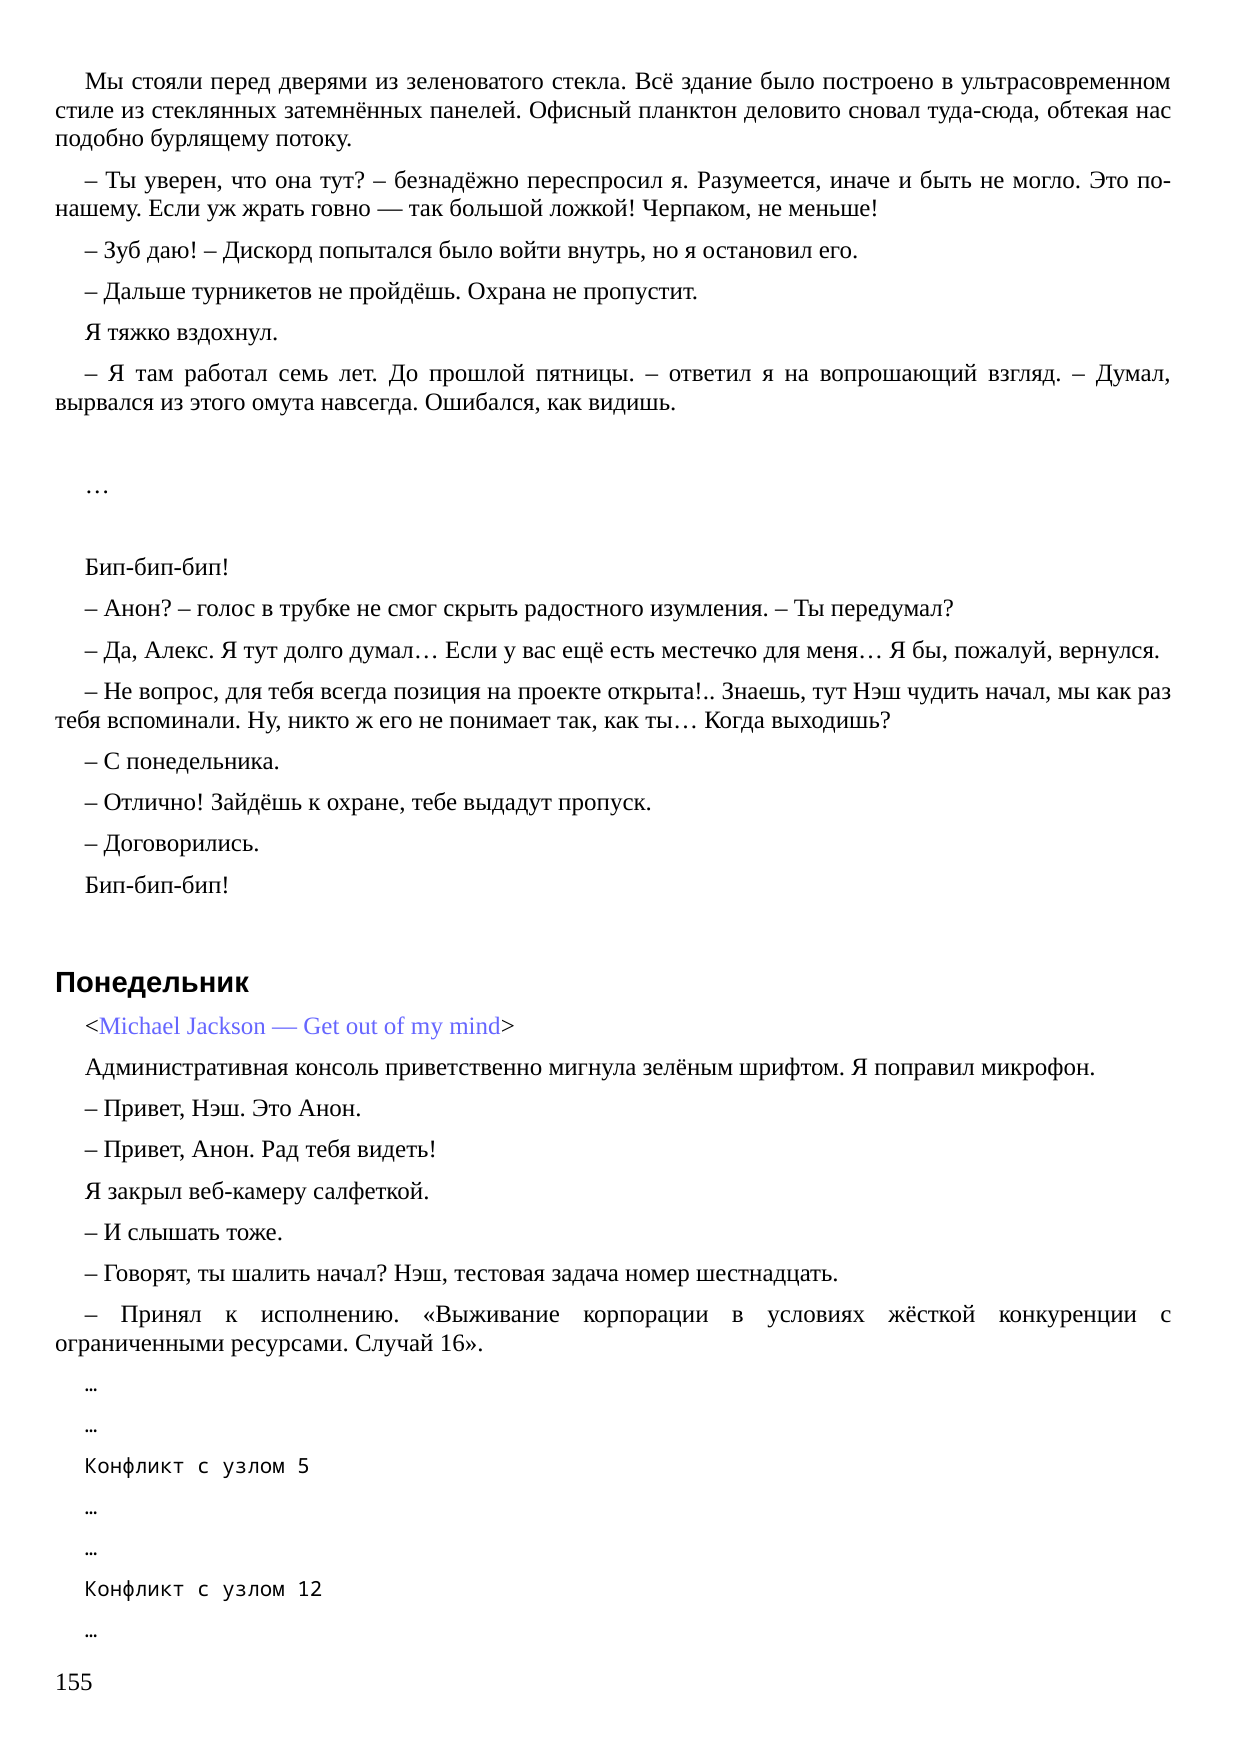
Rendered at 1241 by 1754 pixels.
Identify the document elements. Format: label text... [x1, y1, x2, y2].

text – Говорят, ты шалить начал? Нэш, тестовая задача номер шестнадцать. [55, 1258, 1173, 1287]
text … [55, 1492, 1173, 1521]
subtitle Понедельник [55, 965, 1173, 998]
text – Дальше турникетов не пройдёшь. Охрана не пропустит. [55, 276, 1173, 305]
text … [55, 1615, 1173, 1644]
text – Отлично! Зайдёшь к охране, тебе выдадут пропуск. [55, 787, 1173, 816]
text – Анон? – голос в трубке не смог скрыть радостного изумления. – Ты передумал? [55, 593, 1173, 622]
text Мы стояли перед дверями из зеленоватого стекла. Всё здание было построено в ультрасовременном стиле из стеклянных затемнённых панелей. Офисный планктон деловито сновал туда-сюда, обтекая нас подобно бурлящему потоку. [55, 66, 1173, 152]
text Я тяжко вздохнул. [55, 317, 1173, 346]
text – Договорились. [55, 828, 1173, 857]
text Административная консоль приветственно мигнула зелёным шрифтом. Я поправил микрофон. [55, 1052, 1173, 1081]
text Я закрыл веб-камеру салфеткой. [55, 1176, 1173, 1204]
text Конфликт с узлом 12 [55, 1574, 1173, 1603]
text – Да, Алекс. Я тут долго думал… Если у вас ещё есть местечко для меня… Я бы, пожалуй, вернулся. [55, 635, 1173, 663]
text – Привет, Нэш. Это Анон. [55, 1093, 1173, 1122]
text … [55, 470, 1173, 498]
text Конфликт с узлом 5 [55, 1451, 1173, 1480]
text Бип-бип-бип! [55, 552, 1173, 581]
text – Ты уверен, что она тут? – безнадёжно переспросил я. Разумеется, иначе и быть не могло. Это по-нашему. Если уж жрать говно — так большой ложкой! Черпаком, не меньше! [55, 165, 1173, 222]
text – Я там работал семь лет. До прошлой пятницы. – ответил я на вопрошающий взгляд. – Думал, вырвался из этого омута навсегда. Ошибался, как видишь. [55, 358, 1173, 416]
text … [55, 1369, 1173, 1398]
text – Зуб даю! – Дискорд попытался было войти внутрь, но я остановил его. [55, 235, 1173, 263]
text – Не вопрос, для тебя всегда позиция на проекте открыта!.. Знаешь, тут Нэш чудить начал, мы как раз тебя вспоминали. Ну, никто ж его не понимает так, как ты… Когда выходишь? [55, 676, 1173, 733]
text – Привет, Анон. Рад тебя видеть! [55, 1134, 1173, 1163]
text … [55, 1411, 1173, 1439]
text – Принял к исполнению. «Выживание корпорации в условиях жёсткой конкуренции с ограниченными ресурсами. Случай 16». [55, 1299, 1173, 1357]
text … [55, 1533, 1173, 1562]
text Бип-бип-бип! [55, 870, 1173, 898]
text – И слышать тоже. [55, 1217, 1173, 1246]
text – С понедельника. [55, 746, 1173, 775]
text <Michael Jackson — Get out of my mind> [55, 1011, 1173, 1039]
